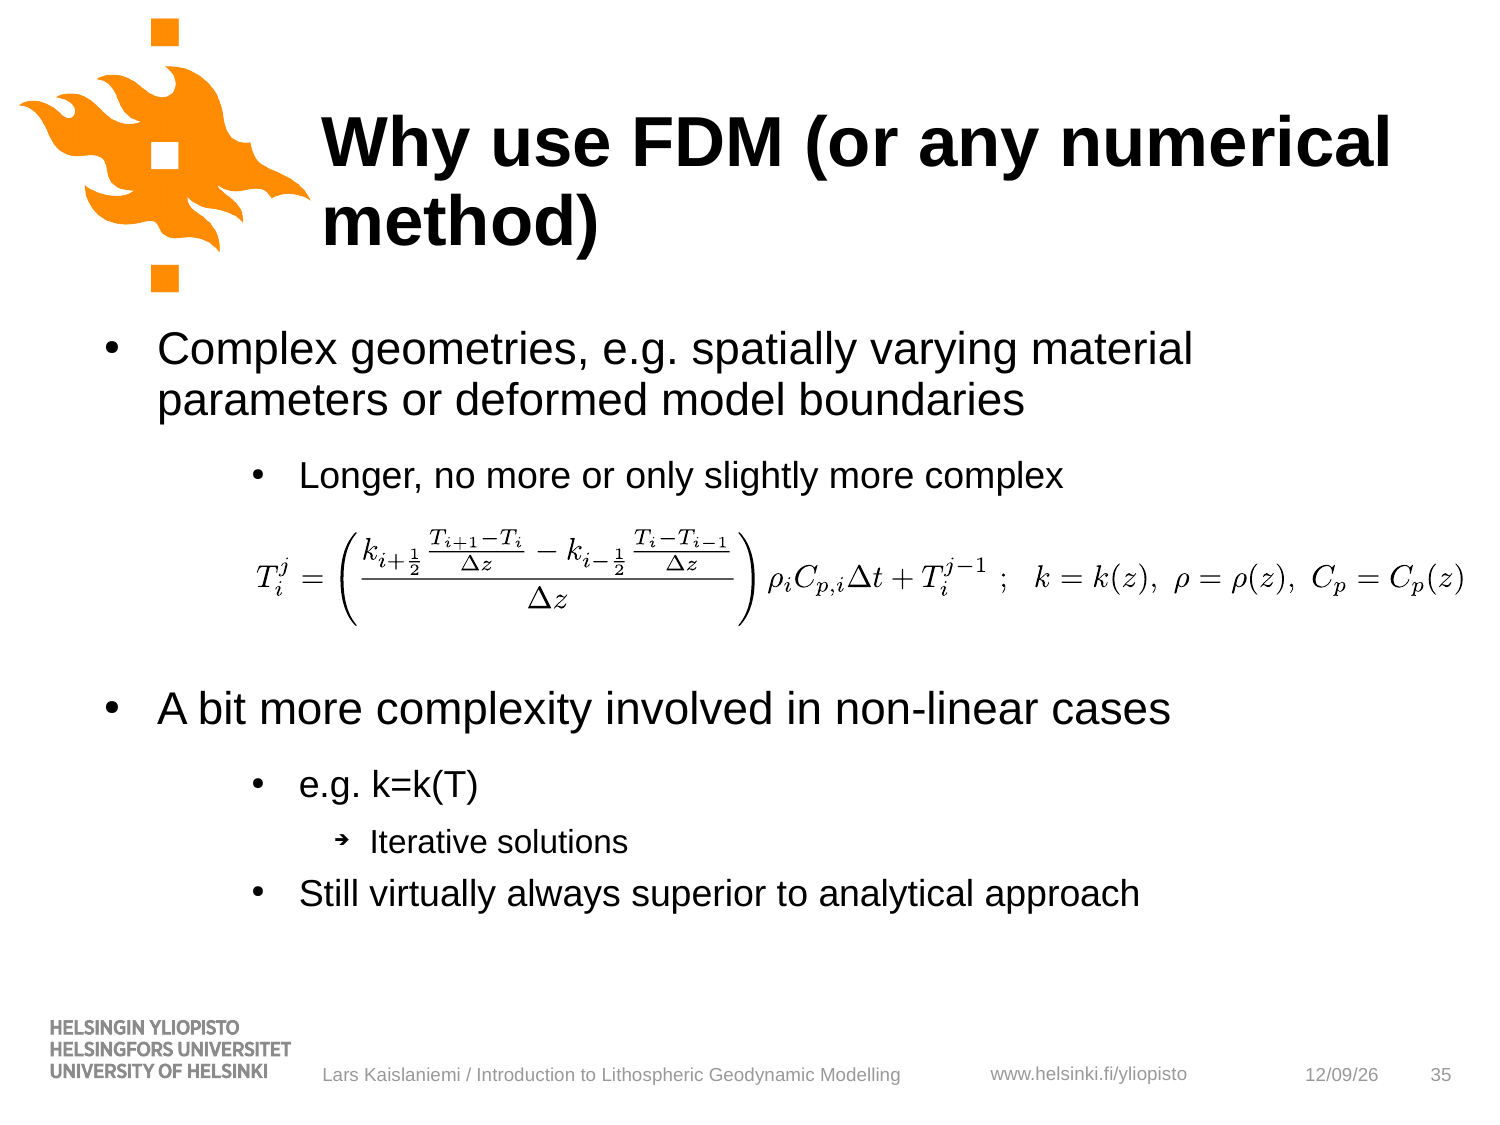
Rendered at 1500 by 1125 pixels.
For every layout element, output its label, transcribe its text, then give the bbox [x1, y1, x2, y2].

picture [32, 1001, 309, 1096]
list Complex geometries, e.g. spatially varying material parameters or deformed model boundaries Longer, no more or only slightly more complex A bit more complexity involved in non-linear cases e.g. k=k(T) Iterative solutions Still virtually always superior to analytical approach [86, 322, 1411, 976]
text_box [256, 529, 1466, 626]
picture [0, 0, 337, 318]
title Why use FDM (or any numerical method) [321, 87, 1447, 276]
